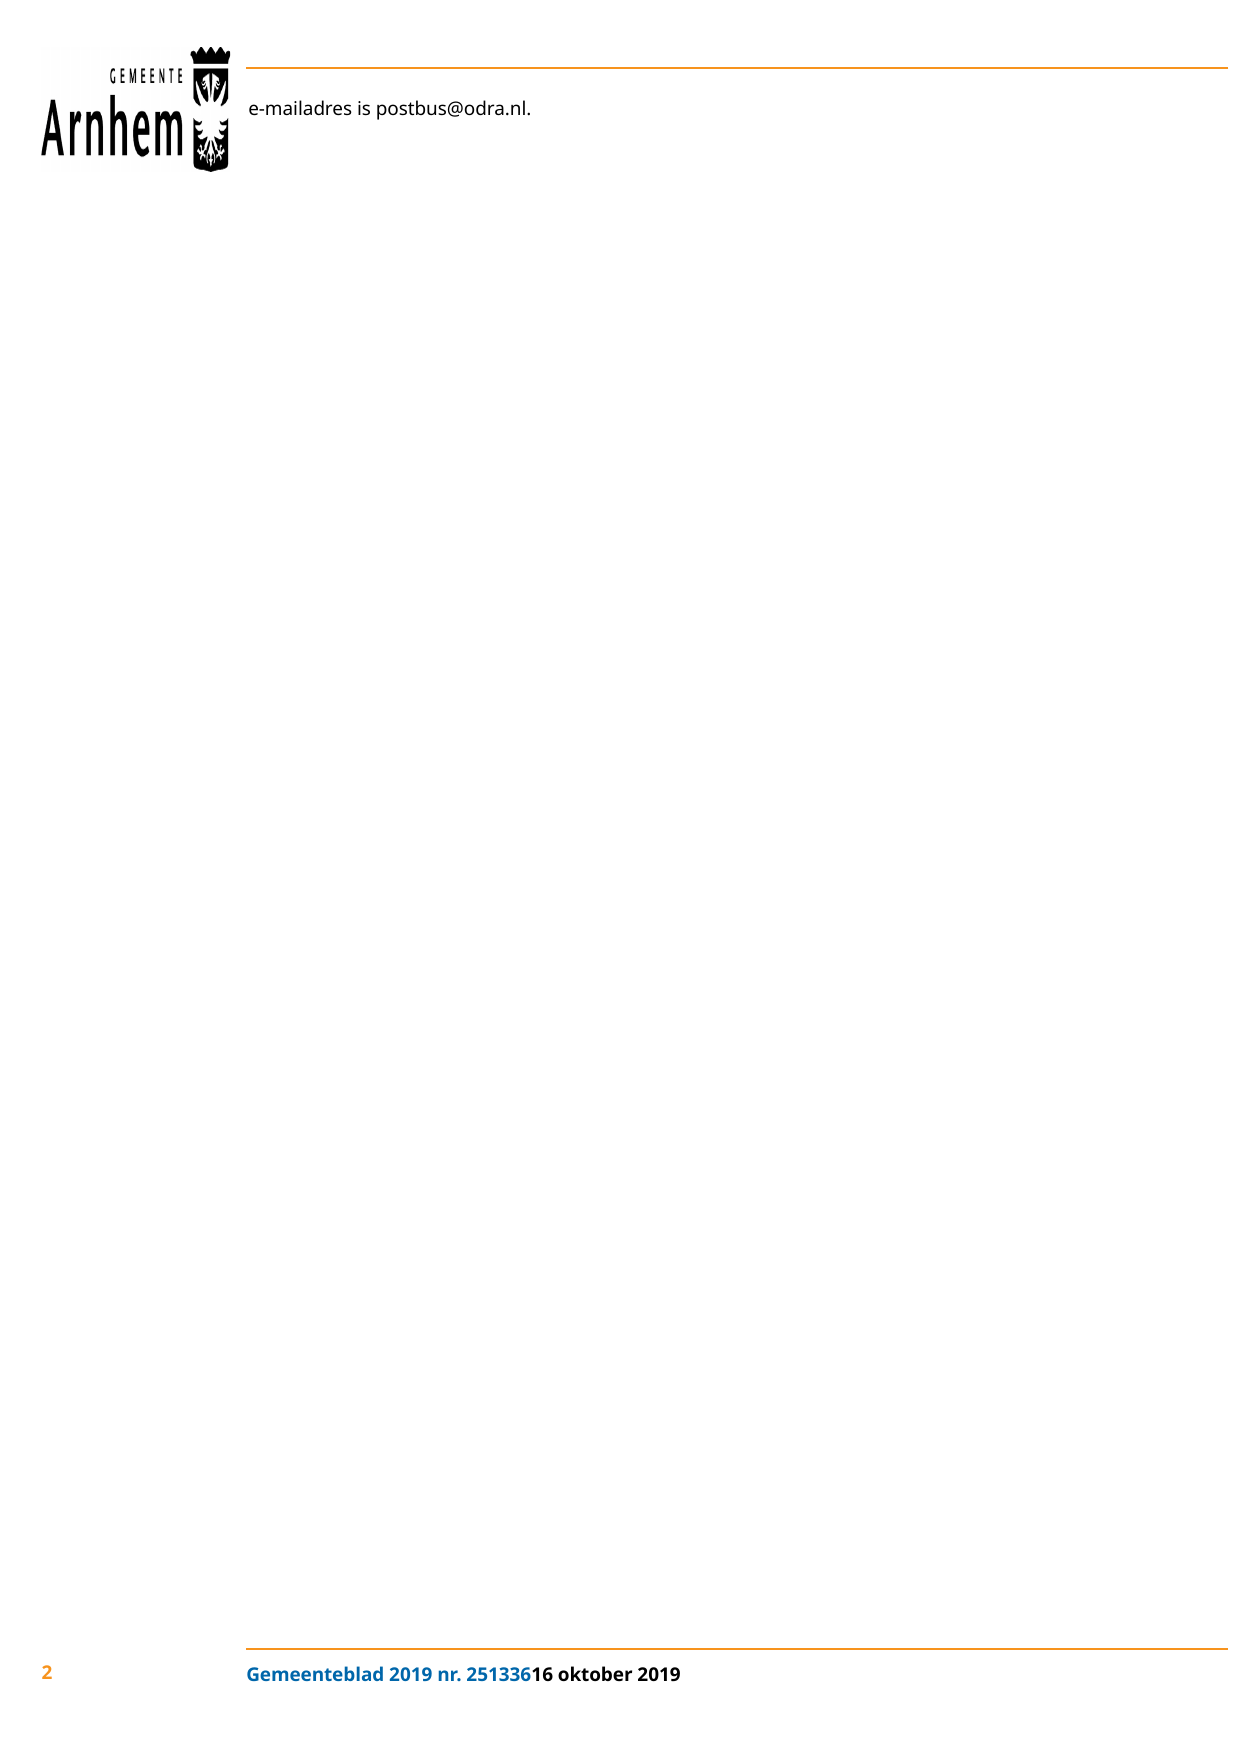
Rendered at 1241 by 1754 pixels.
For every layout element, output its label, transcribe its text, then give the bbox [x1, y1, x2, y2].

text e-mailadres is postbus@odra.nl. [248, 95, 1152, 121]
picture [41, 47, 231, 172]
